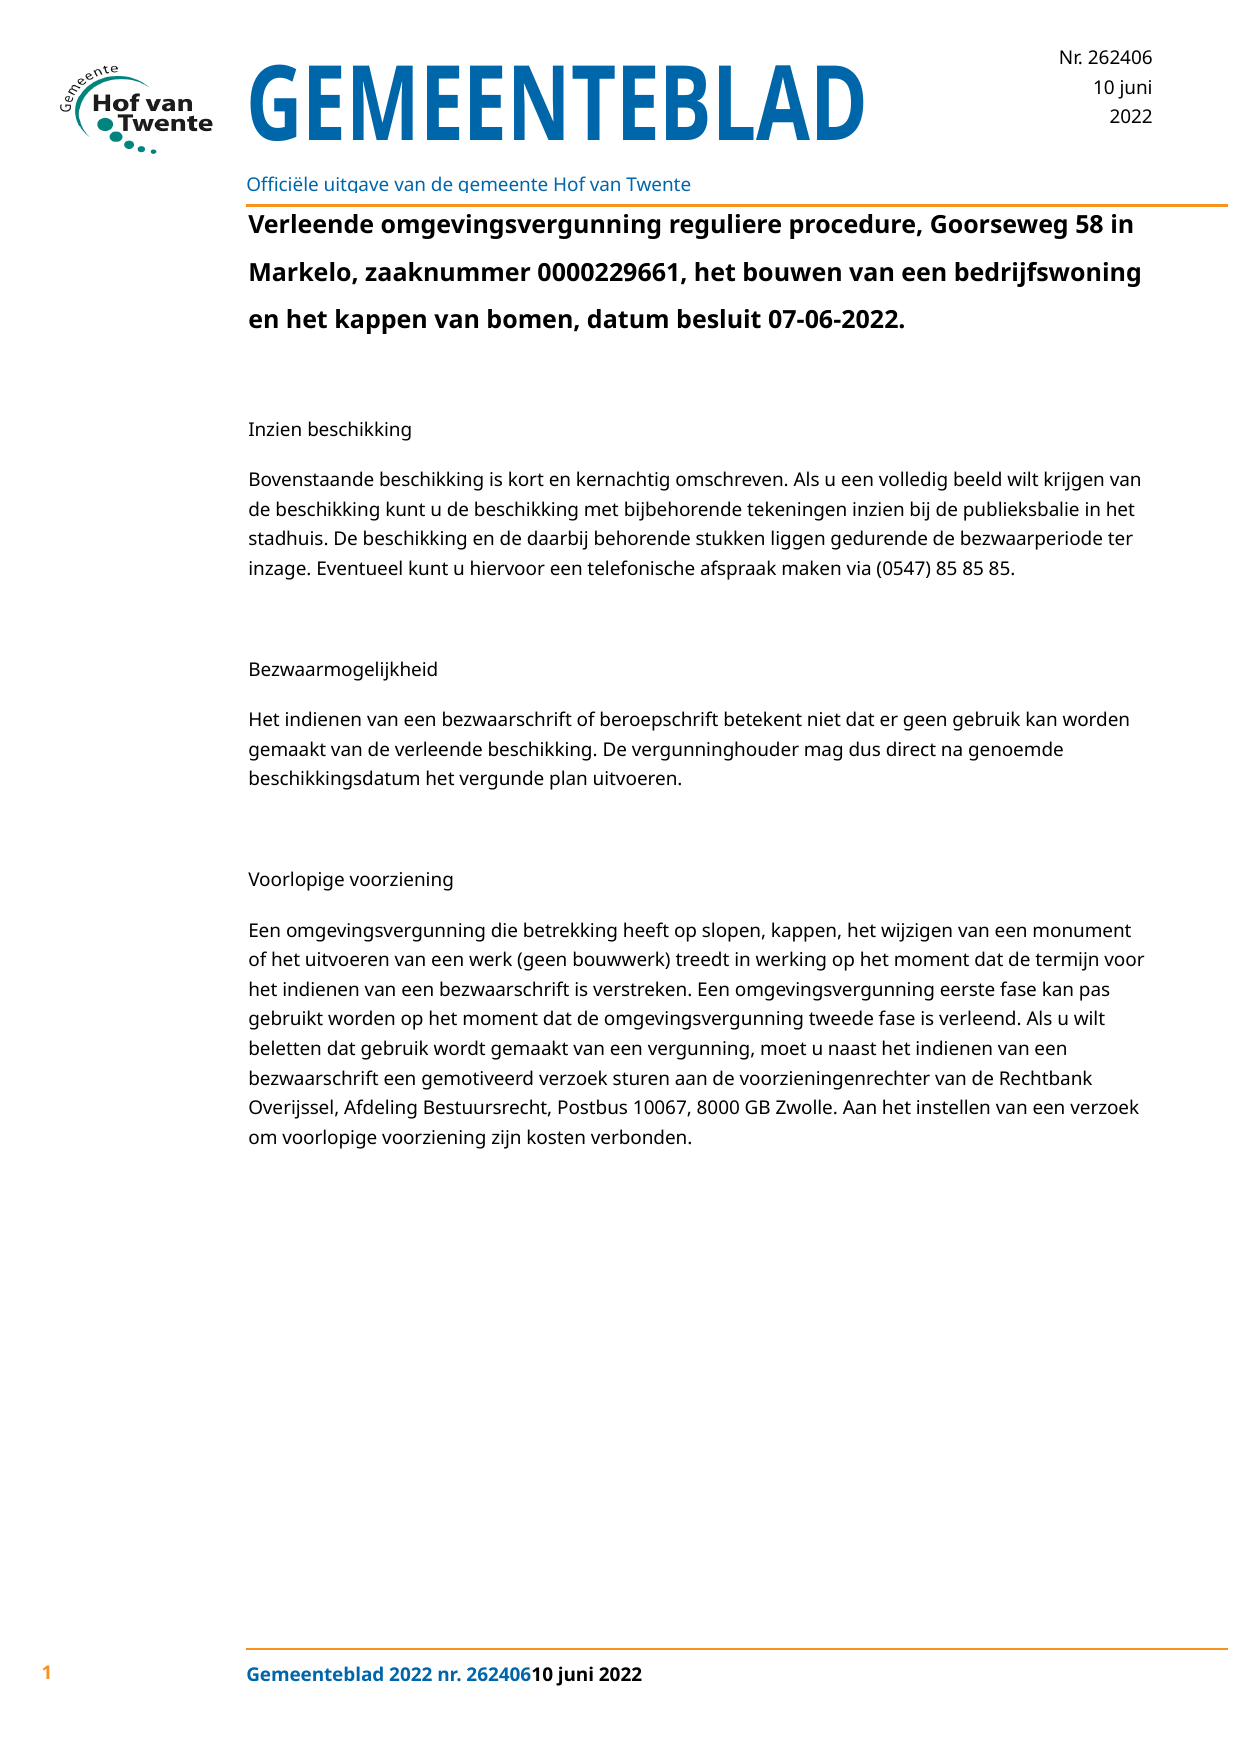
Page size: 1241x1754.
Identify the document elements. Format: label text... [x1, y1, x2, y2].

text Bovenstaande beschikking is kort en kernachtig omschreven. Als u een volledig beeld wilt krijgen van de beschikking kunt u de beschikking met bijbehorende tekeningen inzien bij de publieksbalie in het stadhuis. De beschikking en de daarbij behorende stukken liggen gedurende de bezwaarperiode ter inzage. Eventueel kunt u hiervoor een telefonische afspraak maken via (0547) 85 85 85. [248, 466, 1152, 581]
text Bezwaarmogelijkheid [248, 656, 1152, 682]
text Het indienen van een bezwaarschrift of beroepschrift betekent niet dat er geen gebruik kan worden gemaakt van de verleende beschikking. De vergunninghouder mag dus direct na genoemde beschikkingsdatum het vergunde plan uitvoeren. [248, 706, 1152, 791]
picture [41, 47, 231, 172]
text Verleende omgevingsvergunning reguliere procedure, Goorseweg 58 in Markelo, zaaknummer 0000229661, het bouwen van een bedrijfswoning en het kappen van bomen, datum besluit 07-06-2022. [248, 207, 1152, 336]
text Een omgevingsvergunning die betrekking heeft op slopen, kappen, het wijzigen van een monument of het uitvoeren van een werk (geen bouwwerk) treedt in werking op het moment dat de termijn voor het indienen van een bezwaarschrift is verstreken. Een omgevingsvergunning eerste fase kan pas gebruikt worden op het moment dat de omgevingsvergunning tweede fase is verleend. Als u wilt beletten dat gebruik wordt gemaakt van een vergunning, moet u naast het indienen van een bezwaarschrift een gemotiveerd verzoek sturen aan de voorzieningenrechter van de Rechtbank Overijssel, Afdeling Bestuursrecht, Postbus 10067, 8000 GB Zwolle. Aan het instellen van een verzoek om voorlopige voorziening zijn kosten verbonden. [248, 917, 1152, 1149]
text Inzien beschikking [248, 416, 1152, 442]
text Voorlopige voorziening [248, 866, 1152, 892]
